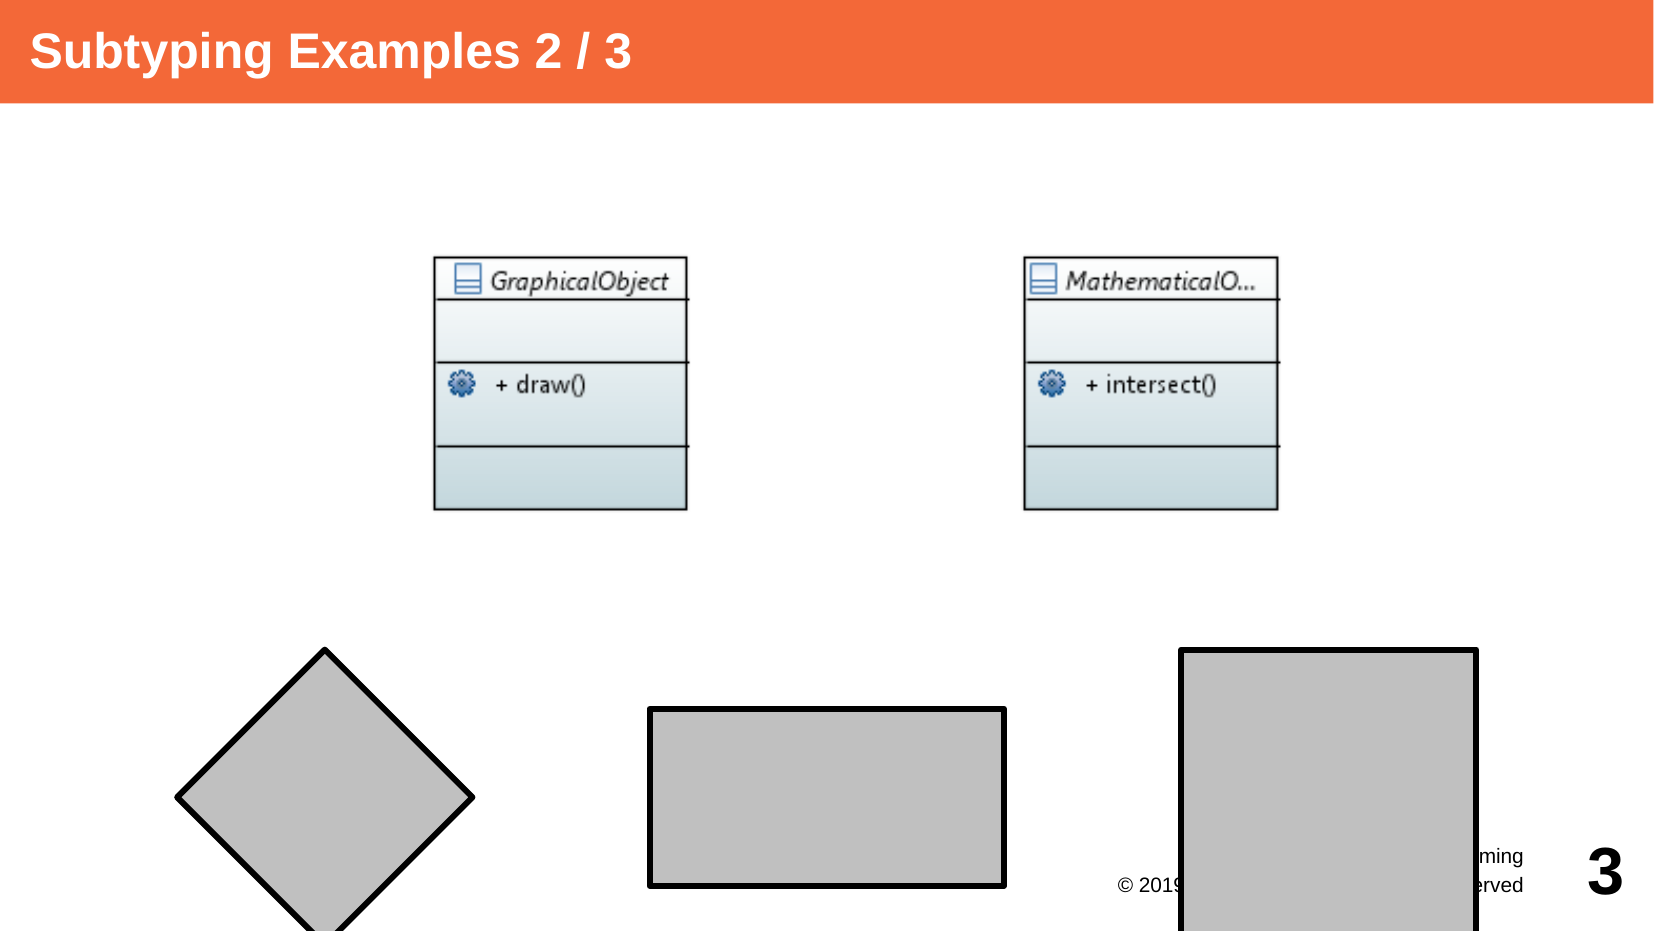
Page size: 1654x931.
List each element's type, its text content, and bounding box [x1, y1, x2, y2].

text_box [1181, 649, 1477, 931]
picture [413, 236, 709, 532]
text_box [649, 708, 1004, 886]
text_box [177, 649, 473, 931]
picture [1003, 236, 1300, 532]
title Subtyping Examples 2 / 3 [0, 0, 1654, 104]
